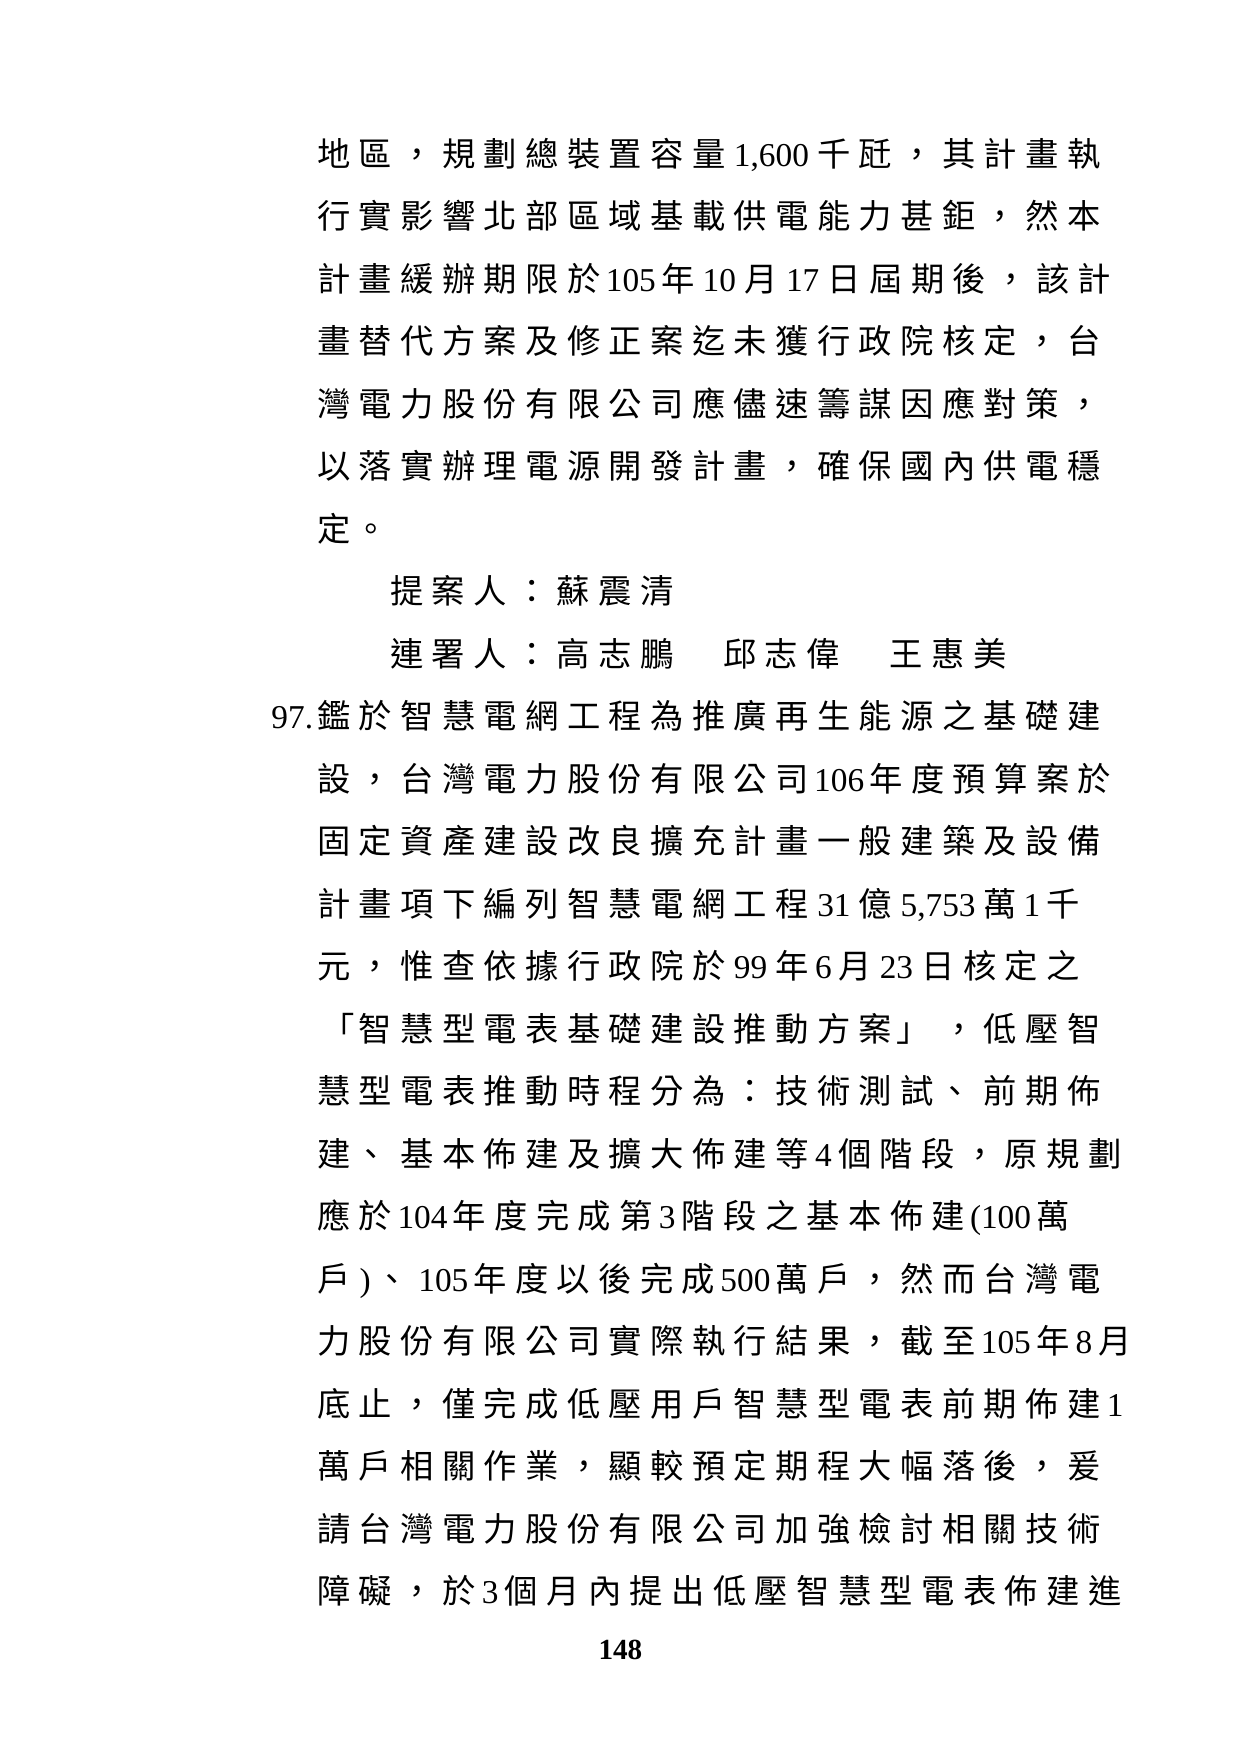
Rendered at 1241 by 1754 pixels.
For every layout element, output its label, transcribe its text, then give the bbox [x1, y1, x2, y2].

text 連署人：高志鵬 邱志偉 王惠美 [381, 610, 1136, 673]
list 地區，規劃總裝置容量1,600千瓩，其計畫執行實影響北部區域基載供電能力甚鉅，然本計畫緩辦期限於105年10月17日屆期後，該計畫替代方案及修正案迄未獲行政院核定，台灣電力股份有限公司應儘速籌謀因應對策，以落實辦理電源開發計畫，確保國內供電穩定。 [267, 110, 1136, 548]
list 鑑於智慧電網工程為推廣再生能源之基礎建設，台灣電力股份有限公司106年度預算案於固定資產建設改良擴充計畫一般建築及設備計畫項下編列智慧電網工程31億5,753萬1千元，惟查依據行政院於99年6月23日核定之「智慧型電表基礎建設推動方案」，低壓智慧型電表推動時程分為：技術測試、前期佈建、基本佈建及擴大佈建等4個階段，原規劃應於104年度完成第3階段之基本佈建(100萬戶)、105年度以後完成500萬戶，然而台灣電力股份有限公司實際執行結果，截至105年8月底止，僅完成低壓用戶智慧型電表前期佈建1萬戶相關作業，顯較預定期程大幅落後，爰請台灣電力股份有限公司加強檢討相關技術障礙，於3個月內提出低壓智慧型電表佈建進 [267, 673, 1136, 1610]
text 提案人：蘇震清 [381, 548, 1136, 610]
